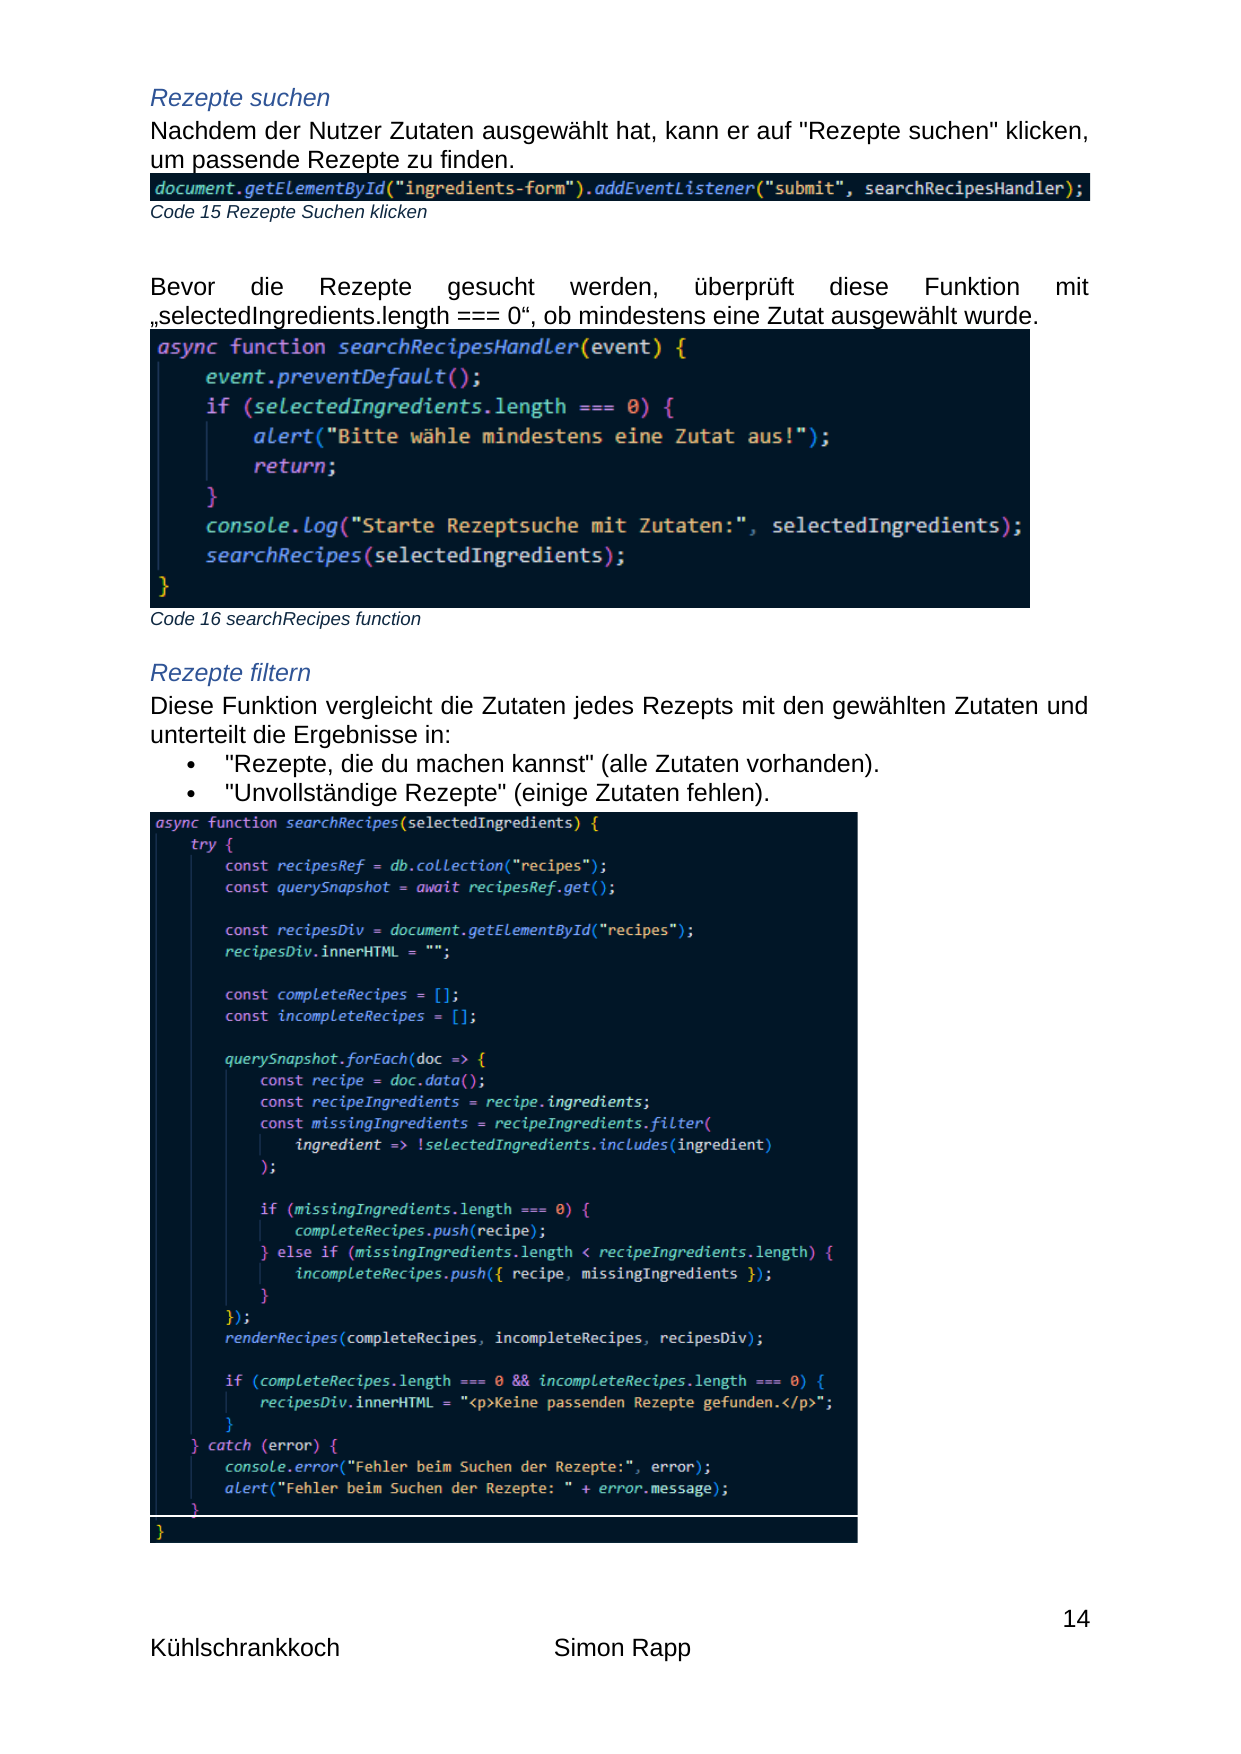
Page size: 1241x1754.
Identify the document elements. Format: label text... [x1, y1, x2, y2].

text Diese Funktion vergleicht die Zutaten jedes Rezepts mit den gewählten Zutaten und unterteilt die Ergebnisse in: [150, 691, 1090, 749]
list "Unvollständige Rezepte" (einige Zutaten fehlen). [187, 778, 1090, 806]
text Nachdem der Nutzer Zutaten ausgewählt hat, kann er auf "Rezepte suchen" klicken, um passende Rezepte zu finden. [150, 116, 1090, 173]
text Bevor die Rezepte gesucht werden, überprüft diese Funktion mit „selectedIngredients.length === 0“, ob mindestens eine Zutat ausgewählt wurde. [150, 272, 1090, 329]
text Code 15 Rezepte Suchen klicken [150, 201, 1090, 222]
subtitle Rezepte suchen [150, 83, 1090, 112]
list "Rezepte, die du machen kannst" (alle Zutaten vorhanden). [187, 749, 1090, 778]
subtitle Rezepte filtern [150, 658, 1090, 687]
text Code 16 searchRecipes function [150, 608, 1090, 629]
